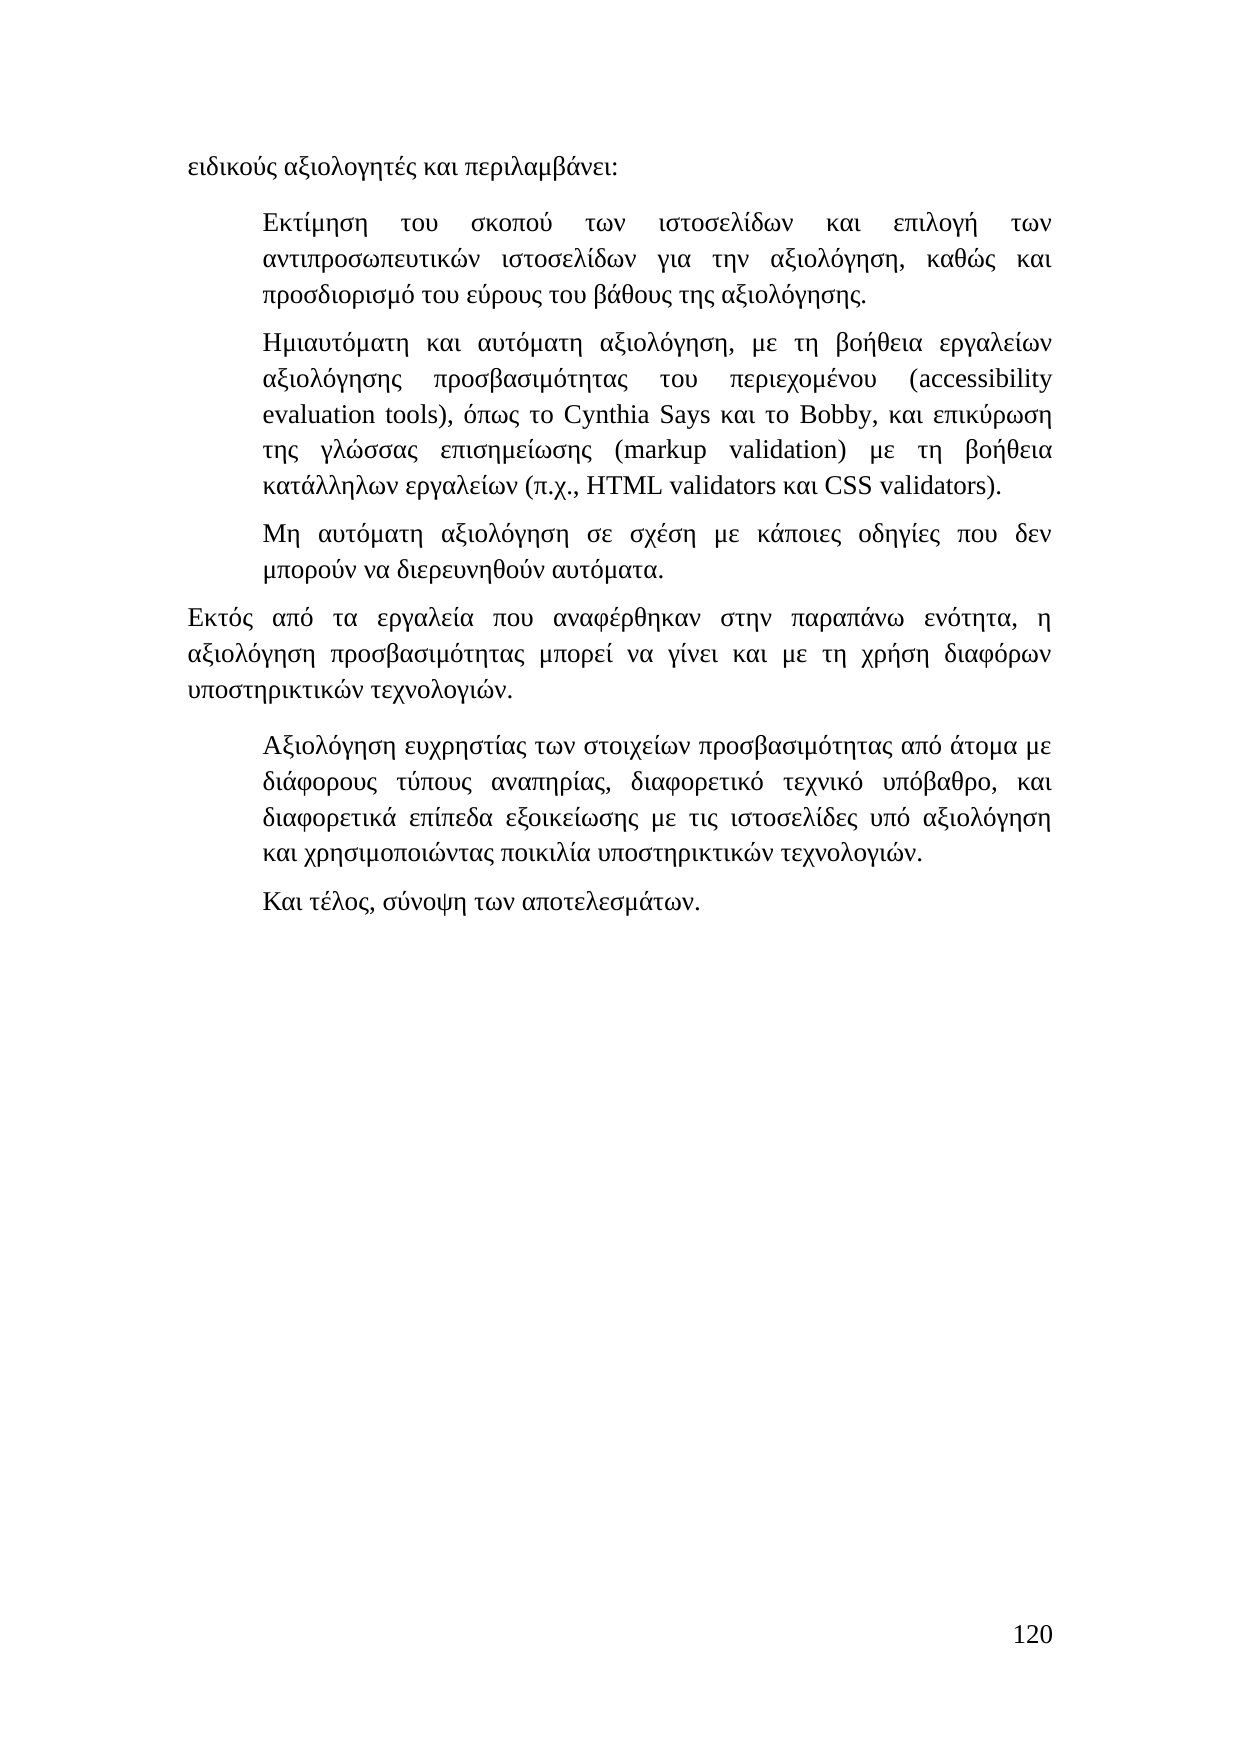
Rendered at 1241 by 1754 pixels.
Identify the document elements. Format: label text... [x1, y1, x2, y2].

text Μη αυτόματη αξιολόγηση σε σχέση με κάποιες οδηγίες που δεν μπορούν να διερευνηθούν αυτόματα. [262, 517, 1053, 584]
text Ημιαυτόματη και αυτόματη αξιολόγηση, με τη βοήθεια εργαλείων αξιολόγησης προσβασιμότητας του περιεχομένου (accessibility evaluation tools), όπως το Cynthia Says και το Bobby, και επικύρωση της γλώσσας επισημείωσης (markup validation) με τη βοήθεια κατάλληλων εργαλείων (π.χ., HTML validators και CSS validators). [262, 326, 1053, 500]
text Αξιολόγηση ευχρηστίας των στοιχείων προσβασιμότητας από άτομα με διάφορους τύπους αναπηρίας, διαφορετικό τεχνικό υπόβαθρο, και διαφορετικά επίπεδα εξοικείωσης με τις ιστοσελίδες υπό αξιολόγηση και χρησιμοποιώντας ποικιλία υποστηρικτικών τεχνολογιών. [262, 729, 1053, 868]
text Εκτός από τα εργαλεία που αναφέρθηκαν στην παραπάνω ενότητα, η αξιολόγηση προσβασιμότητας μπορεί να γίνει και με τη χρήση διαφόρων υποστηρικτικών τεχνολογιών. [187, 601, 1053, 704]
text Και τέλος, σύνοψη των αποτελεσμάτων. [262, 885, 1053, 916]
text Εκτίμηση του σκοπού των ιστοσελίδων και επιλογή των αντιπροσωπευτικών ιστοσελίδων για την αξιολόγηση, καθώς και προσδιορισμό του εύρους του βάθους της αξιολόγησης. [262, 207, 1053, 309]
text ειδικούς αξιολογητές και περιλαμβάνει: [187, 150, 1053, 181]
